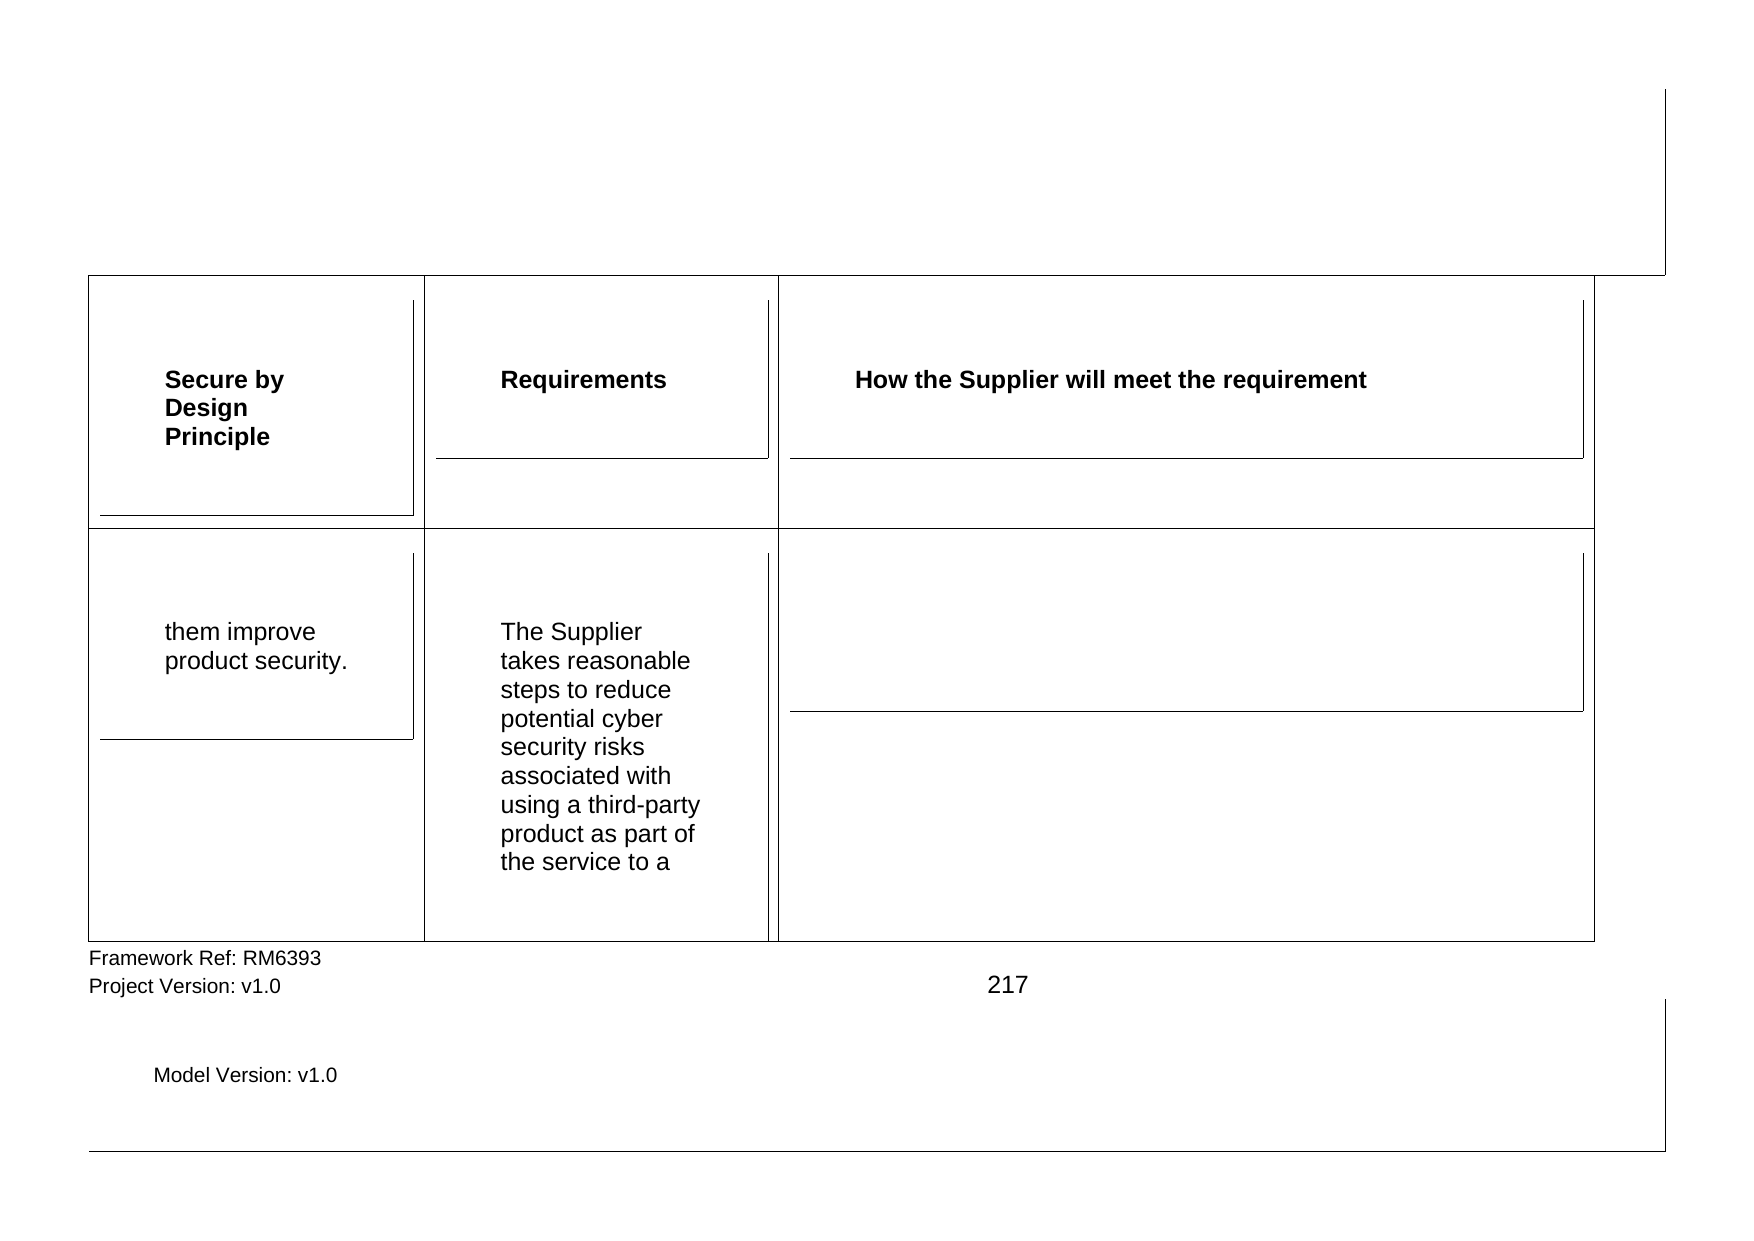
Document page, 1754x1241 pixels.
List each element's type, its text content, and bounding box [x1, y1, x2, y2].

table_header Requirements [425, 276, 778, 528]
table_cell [779, 529, 1594, 941]
table_cell The Supplier takes reasonable steps to reduce potential cyber security risks associated with using a third-party product as part of the service to a [425, 529, 778, 941]
table_header How the Supplier will meet the requirement [779, 276, 1594, 528]
table_cell them improve product security. [89, 529, 424, 941]
table_header Secure by Design Principle [89, 276, 424, 528]
